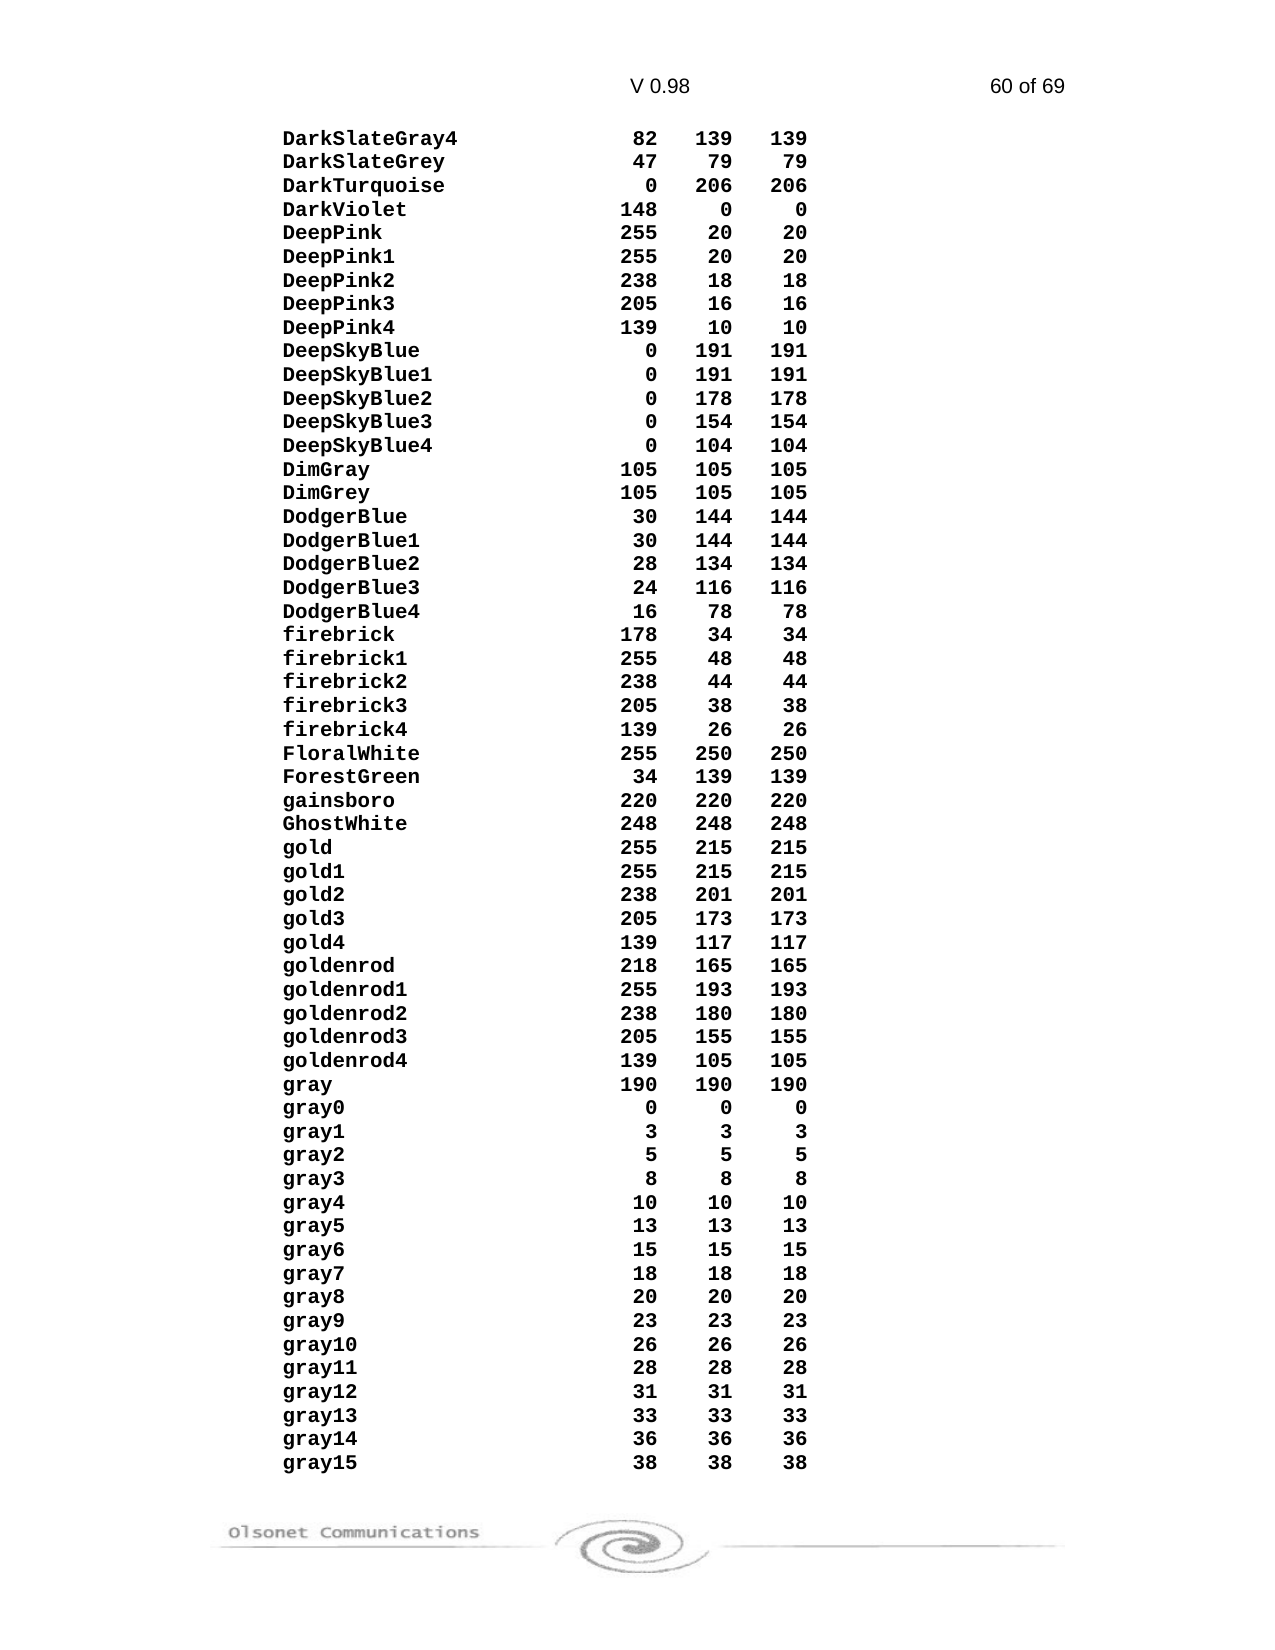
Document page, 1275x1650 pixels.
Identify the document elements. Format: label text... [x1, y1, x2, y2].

text gray11 28 28 28 [282, 1357, 1065, 1381]
text gray 190 190 190 [282, 1073, 1065, 1097]
text gray10 26 26 26 [282, 1334, 1065, 1357]
picture [210, 1504, 1065, 1596]
text DeepSkyBlue1 0 191 191 [282, 364, 1065, 388]
text DeepSkyBlue4 0 104 104 [282, 435, 1065, 459]
text DeepPink1 255 20 20 [282, 246, 1065, 269]
text gray2 5 5 5 [282, 1144, 1065, 1168]
text gray0 0 0 0 [282, 1097, 1065, 1121]
text DodgerBlue2 28 134 134 [282, 553, 1065, 577]
text DodgerBlue3 24 116 116 [282, 577, 1065, 601]
text DimGrey 105 105 105 [282, 482, 1065, 506]
text firebrick 178 34 34 [282, 624, 1065, 648]
text gray14 36 36 36 [282, 1428, 1065, 1452]
text gold 255 215 215 [282, 837, 1065, 861]
text gray8 20 20 20 [282, 1286, 1065, 1310]
text firebrick1 255 48 48 [282, 648, 1065, 672]
text goldenrod 218 165 165 [282, 955, 1065, 979]
text DimGray 105 105 105 [282, 459, 1065, 482]
text gold3 205 173 173 [282, 908, 1065, 932]
text gainsboro 220 220 220 [282, 790, 1065, 813]
text DarkSlateGrey 47 79 79 [282, 151, 1065, 175]
text DarkSlateGray4 82 139 139 [282, 128, 1065, 151]
text gold1 255 215 215 [282, 861, 1065, 884]
text goldenrod2 238 180 180 [282, 1003, 1065, 1026]
text DeepSkyBlue3 0 154 154 [282, 411, 1065, 435]
text GhostWhite 248 248 248 [282, 813, 1065, 837]
text goldenrod3 205 155 155 [282, 1026, 1065, 1050]
text gold4 139 117 117 [282, 932, 1065, 955]
text FloralWhite 255 250 250 [282, 742, 1065, 766]
text firebrick4 139 26 26 [282, 719, 1065, 742]
text gray4 10 10 10 [282, 1192, 1065, 1215]
text DarkTurquoise 0 206 206 [282, 175, 1065, 199]
text gray13 33 33 33 [282, 1404, 1065, 1428]
text DodgerBlue 30 144 144 [282, 506, 1065, 530]
text gold2 238 201 201 [282, 884, 1065, 908]
text DeepSkyBlue 0 191 191 [282, 341, 1065, 364]
text goldenrod1 255 193 193 [282, 979, 1065, 1003]
text gray5 13 13 13 [282, 1215, 1065, 1239]
text gray12 31 31 31 [282, 1381, 1065, 1404]
text DeepPink3 205 16 16 [282, 293, 1065, 317]
text gray7 18 18 18 [282, 1263, 1065, 1286]
text DeepPink2 238 18 18 [282, 269, 1065, 293]
text gray9 23 23 23 [282, 1310, 1065, 1334]
text DodgerBlue4 16 78 78 [282, 601, 1065, 624]
text DeepSkyBlue2 0 178 178 [282, 388, 1065, 411]
text gray1 3 3 3 [282, 1121, 1065, 1144]
text gray6 15 15 15 [282, 1239, 1065, 1263]
text gray15 38 38 38 [282, 1452, 1065, 1476]
text ForestGreen 34 139 139 [282, 766, 1065, 790]
text goldenrod4 139 105 105 [282, 1050, 1065, 1073]
text DeepPink4 139 10 10 [282, 317, 1065, 341]
text firebrick3 205 38 38 [282, 695, 1065, 719]
text DeepPink 255 20 20 [282, 222, 1065, 246]
text DodgerBlue1 30 144 144 [282, 530, 1065, 553]
text DarkViolet 148 0 0 [282, 199, 1065, 222]
text gray3 8 8 8 [282, 1168, 1065, 1192]
text firebrick2 238 44 44 [282, 672, 1065, 695]
